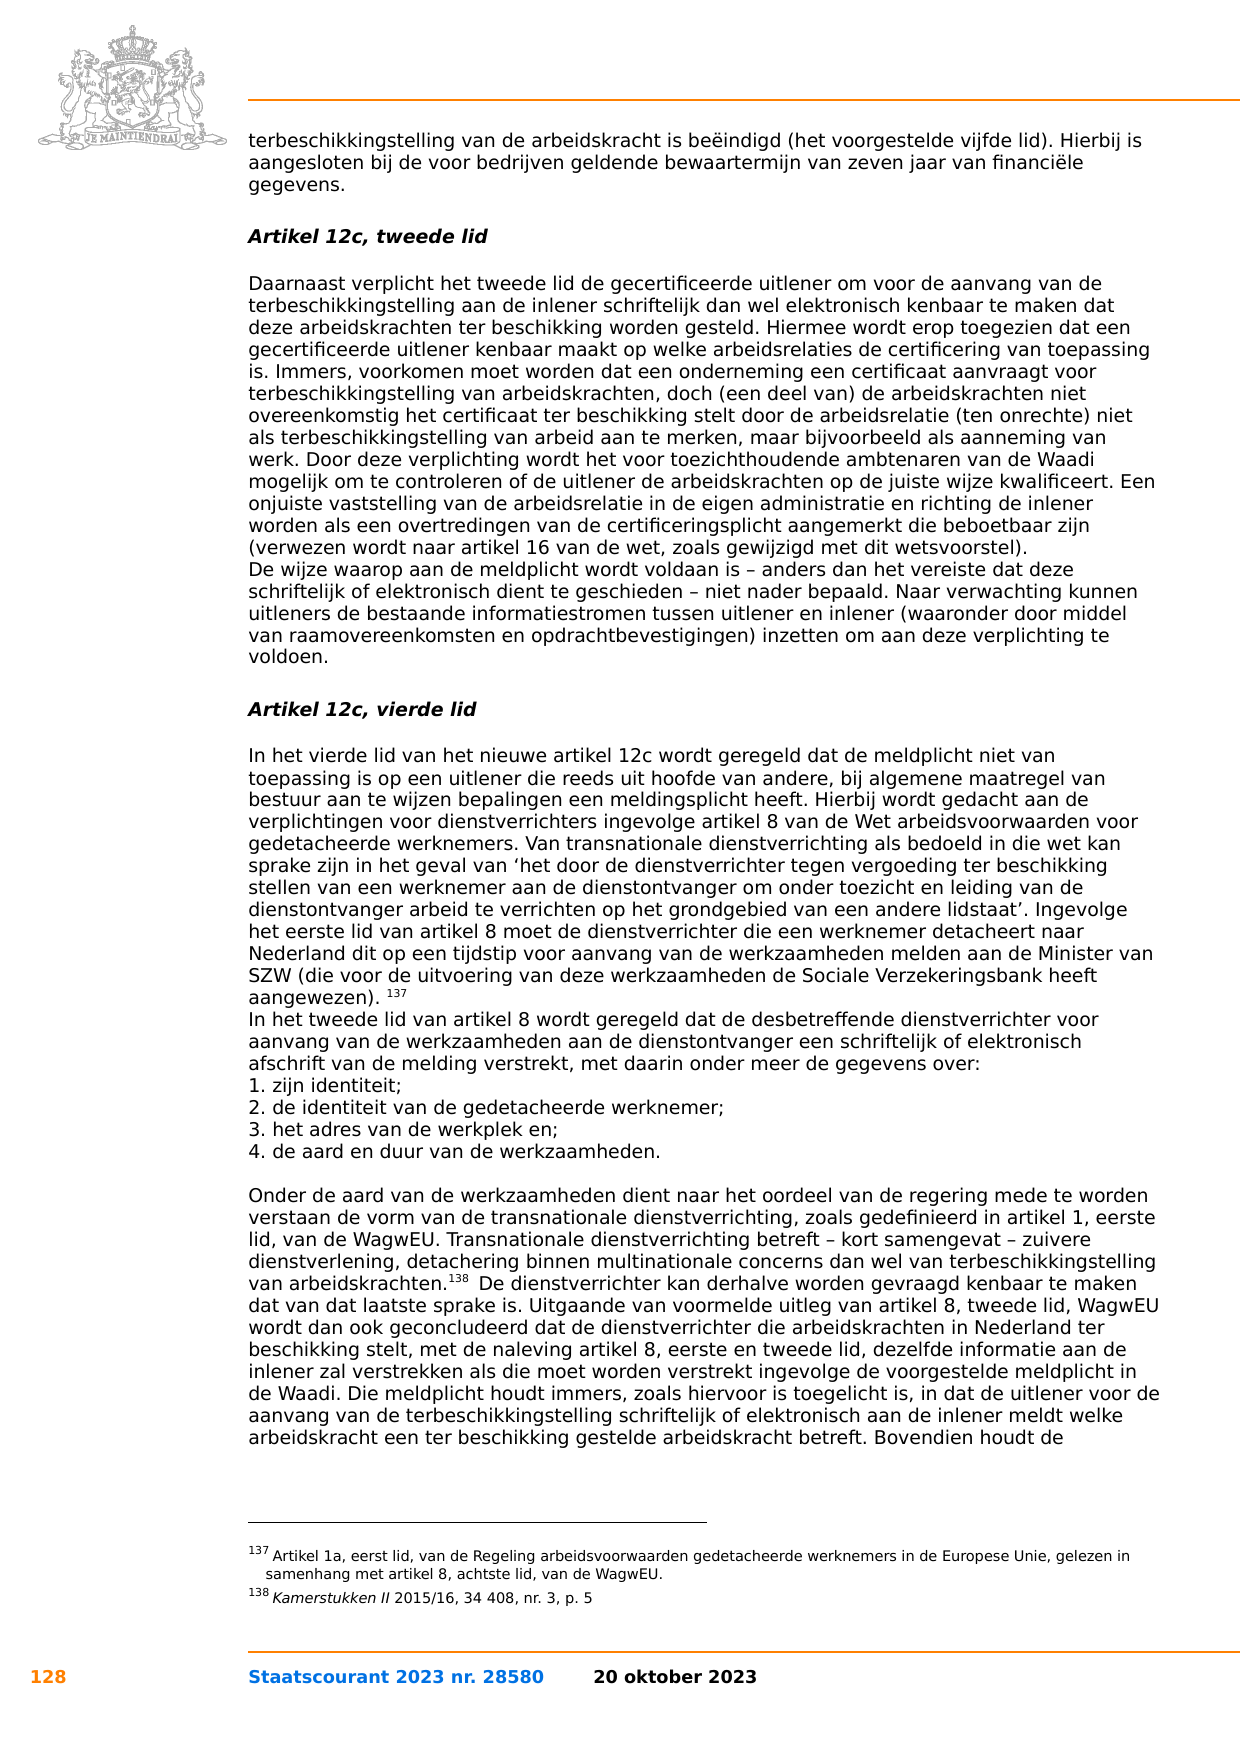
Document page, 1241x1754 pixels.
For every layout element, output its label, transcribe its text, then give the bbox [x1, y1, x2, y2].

text 3. het adres van de werkplek en; [248, 1119, 1163, 1141]
text 4. de aard en duur van de werkzaamheden. [248, 1141, 1163, 1163]
text 1. zijn identiteit; [248, 1075, 1163, 1097]
text In het vierde lid van het nieuwe artikel 12c wordt geregeld dat de meldplicht niet van toepassing is op een uitlener die reeds uit hoofde van andere, bij algemene maatregel van bestuur aan te wijzen bepalingen een meldingsplicht heeft. Hierbij wordt gedacht aan de verplichtingen voor dienstverrichters ingevolge artikel 8 van de Wet arbeidsvoorwaarden voor gedetacheerde werknemers. Van transnationale dienstverrichting als bedoeld in die wet kan sprake zijn in het geval van ‘het door de dienstverrichter tegen vergoeding ter beschikking stellen van een werknemer aan de dienstontvanger om onder toezicht en leiding van de dienstontvanger arbeid te verrichten op het grondgebied van een andere lidstaat’. Ingevolge het eerste lid van artikel 8 moet de dienstverrichter die een werknemer detacheert naar Nederland dit op een tijdstip voor aanvang van de werkzaamheden melden aan de Minister van SZW (die voor de uitvoering van deze werkzaamheden de Sociale Verzekeringsbank heeft aangewezen). [248, 745, 1163, 1009]
text Artikel 1a, eerst lid, van de Regeling arbeidsvoorwaarden gedetacheerde werknemers in de Europese Unie, gelezen in samenhang met artikel 8, achtste lid, van de WagwEU. [248, 1544, 1163, 1583]
picture [38, 25, 227, 150]
text In het tweede lid van artikel 8 wordt geregeld dat de desbetreffende dienstverrichter voor aanvang van de werkzaamheden aan de dienstontvanger een schriftelijk of elektronisch afschrift van de melding verstrekt, met daarin onder meer de gegevens over: [248, 1009, 1163, 1075]
text terbeschikkingstelling van de arbeidskracht is beëindigd (het voorgestelde vijfde lid). Hierbij is aangesloten bij de voor bedrijven geldende bewaartermijn van zeven jaar van financiële gegevens. [248, 130, 1163, 196]
text Kamerstukken II 2015/16, 34 408, nr. 3, p. 5 [248, 1586, 1163, 1608]
subtitle Artikel 12c, vierde lid [248, 698, 1163, 720]
text Onder de aard van de werkzaamheden dient naar het oordeel van de regering mede te worden verstaan de vorm van de transnationale dienstverrichting, zoals gedefinieerd in artikel 1, eerste lid, van de WagwEU. Transnationale dienstverrichting betreft – kort samengevat – zuivere dienstverlening, detachering binnen multinationale concerns dan wel van terbeschikkingstelling van arbeidskrachten. De dienstverrichter kan derhalve worden gevraagd kenbaar te maken dat van dat laatste sprake is. Uitgaande van voormelde uitleg van artikel 8, tweede lid, WagwEU wordt dan ook geconcludeerd dat de dienstverrichter die arbeidskrachten in Nederland ter beschikking stelt, met de naleving artikel 8, eerste en tweede lid, dezelfde informatie aan de inlener zal verstrekken als die moet worden verstrekt ingevolge de voorgestelde meldplicht in de Waadi. Die meldplicht houdt immers, zoals hiervoor is toegelicht is, in dat de uitlener voor de aanvang van de terbeschikkingstelling schriftelijk of elektronisch aan de inlener meldt welke arbeidskracht een ter beschikking gestelde arbeidskracht betreft. Bovendien houdt de [248, 1185, 1163, 1449]
text Daarnaast verplicht het tweede lid de gecertificeerde uitlener om voor de aanvang van de terbeschikkingstelling aan de inlener schriftelijk dan wel elektronisch kenbaar te maken dat deze arbeidskrachten ter beschikking worden gesteld. Hiermee wordt erop toegezien dat een gecertificeerde uitlener kenbaar maakt op welke arbeidsrelaties de certificering van toepassing is. Immers, voorkomen moet worden dat een onderneming een certificaat aanvraagt voor terbeschikkingstelling van arbeidskrachten, doch (een deel van) de arbeidskrachten niet overeenkomstig het certificaat ter beschikking stelt door de arbeidsrelatie (ten onrechte) niet als terbeschikkingstelling van arbeid aan te merken, maar bijvoorbeeld als aanneming van werk. Door deze verplichting wordt het voor toezichthoudende ambtenaren van de Waadi mogelijk om te controleren of de uitlener de arbeidskrachten op de juiste wijze kwalificeert. Een onjuiste vaststelling van de arbeidsrelatie in de eigen administratie en richting de inlener worden als een overtredingen van de certificeringsplicht aangemerkt die beboetbaar zijn (verwezen wordt naar artikel 16 van de wet, zoals gewijzigd met dit wetsvoorstel). [248, 273, 1163, 558]
text De wijze waarop aan de meldplicht wordt voldaan is – anders dan het vereiste dat deze schriftelijk of elektronisch dient te geschieden – niet nader bepaald. Naar verwachting kunnen uitleners de bestaande informatiestromen tussen uitlener en inlener (waaronder door middel van raamovereenkomsten en opdrachtbevestigingen) inzetten om aan deze verplichting te voldoen. [248, 558, 1163, 668]
subtitle Artikel 12c, tweede lid [248, 226, 1163, 248]
text 2. de identiteit van de gedetacheerde werknemer; [248, 1097, 1163, 1119]
